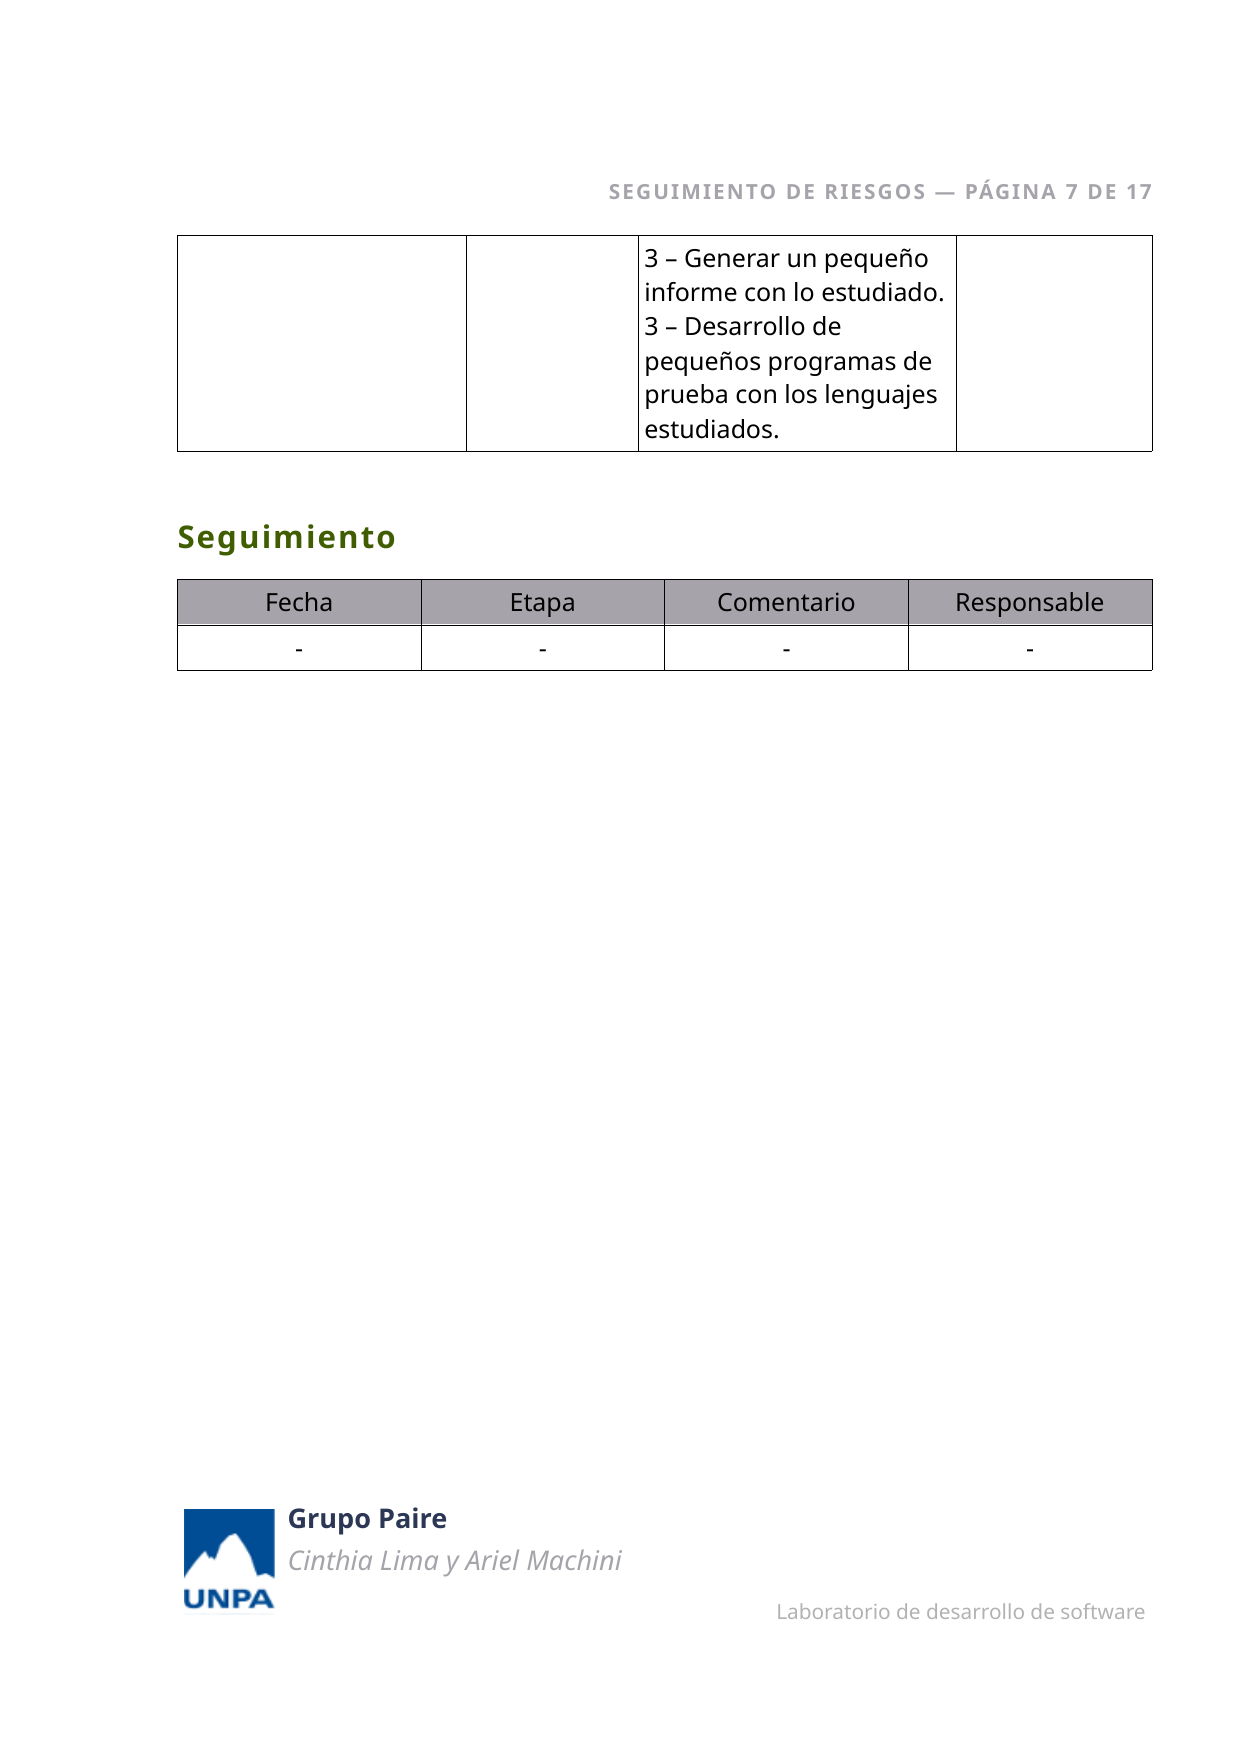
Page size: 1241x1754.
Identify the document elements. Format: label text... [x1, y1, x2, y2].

table_header Etapa [422, 580, 664, 624]
table_cell [467, 236, 638, 451]
picture [184, 1509, 275, 1615]
table_header Fecha [178, 580, 421, 624]
table_cell - [909, 626, 1152, 670]
table_cell - [665, 626, 908, 670]
table_header Responsable [909, 580, 1152, 624]
table_cell - [178, 626, 421, 670]
table_header Comentario [665, 580, 908, 624]
table_cell - [422, 626, 664, 670]
table_cell [178, 236, 466, 451]
table_cell [957, 236, 1152, 451]
table_cell 3 – Generar un pequeño informe con lo estudiado. 3 – Desarrollo de pequeños programas de prueba con los lenguajes estudiados. [639, 236, 956, 451]
text Seguimiento [177, 515, 1152, 558]
